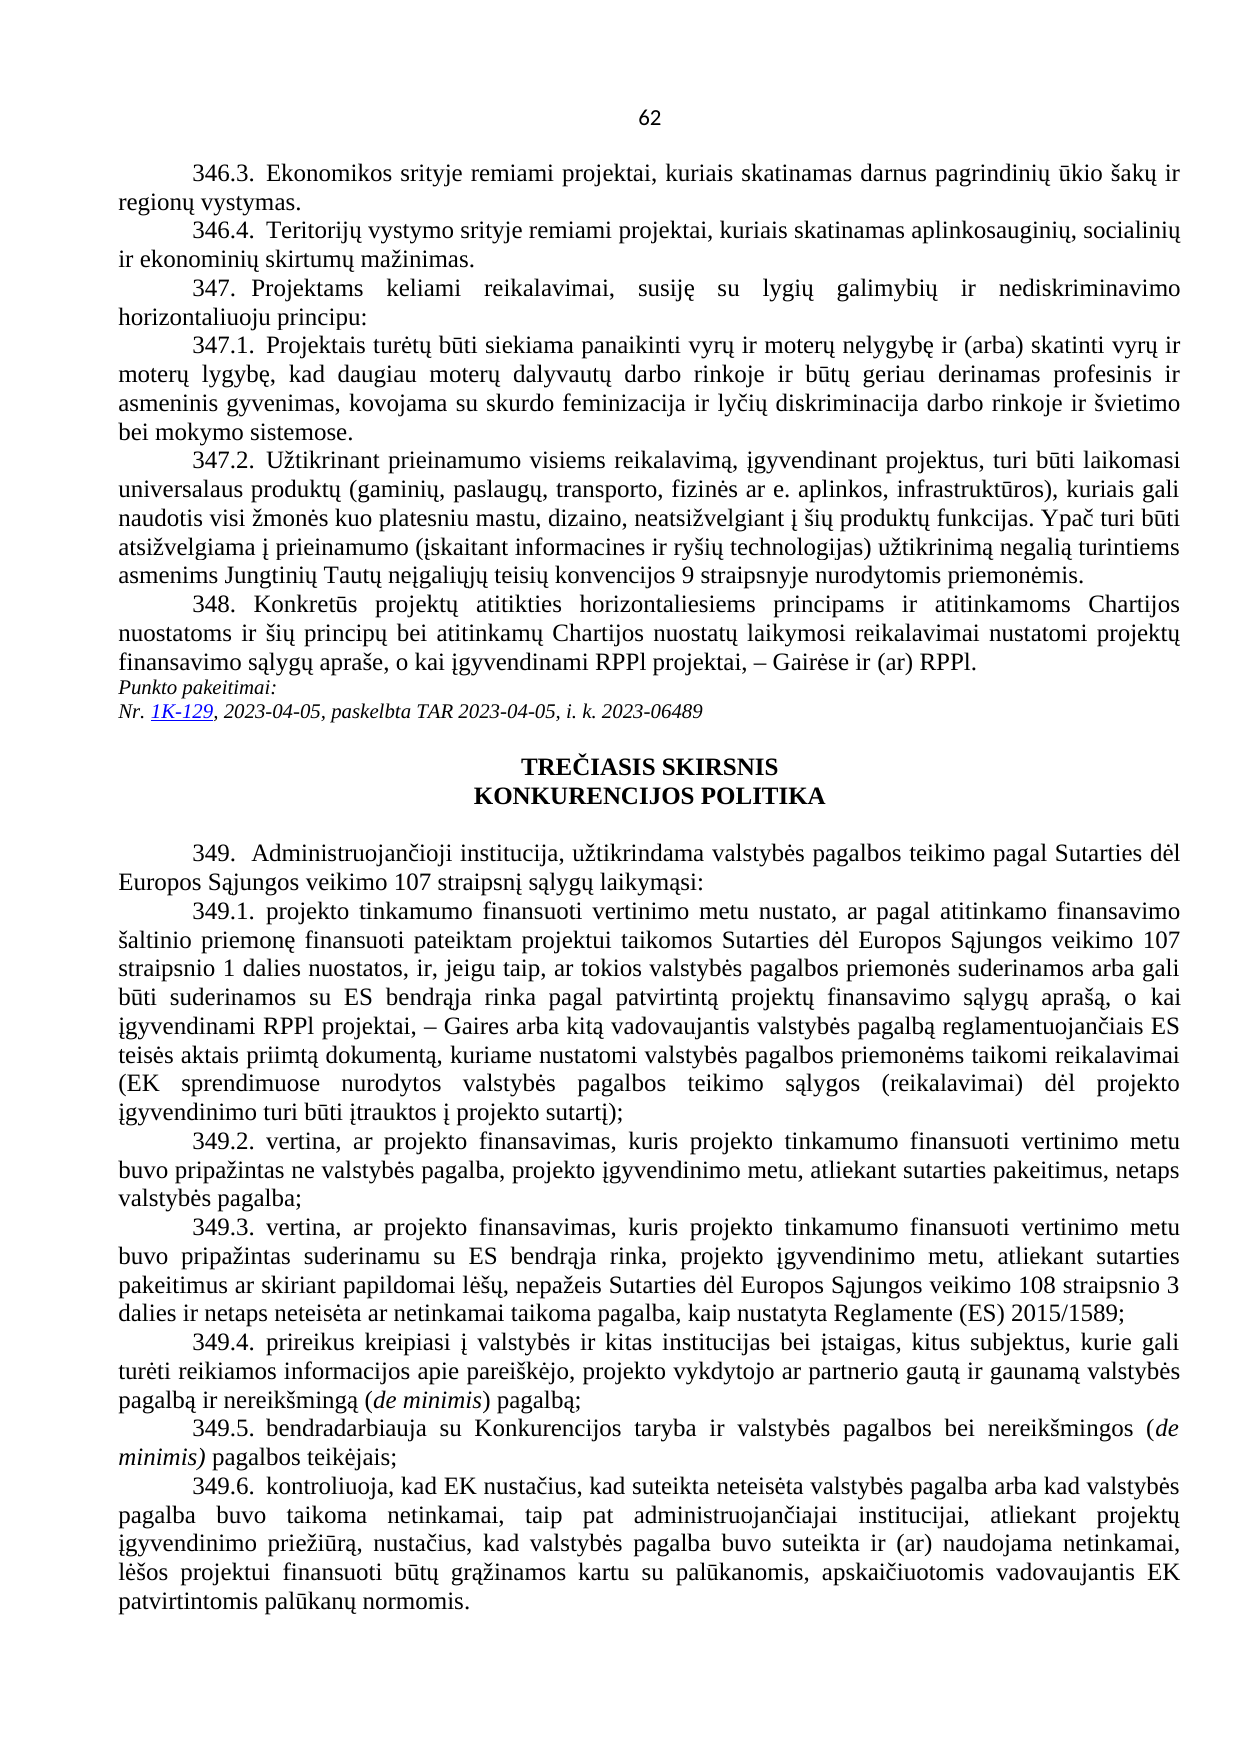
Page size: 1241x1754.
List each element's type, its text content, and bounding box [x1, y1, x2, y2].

text 346.4. Teritorijų vystymo srityje remiami projektai, kuriais skatinamas aplinkosauginių, socialinių ir ekonominių skirtumų mažinimas. [118, 215, 1181, 273]
subtitle TREČIASIS SKIRSNIS [118, 752, 1181, 781]
text 349.5. bendradarbiauja su Konkurencijos taryba ir valstybės pagalbos bei nereikšmingos (de minimis) pagalbos teikėjais; [118, 1413, 1181, 1471]
text 349.3. vertina, ar projekto finansavimas, kuris projekto tinkamumo finansuoti vertinimo metu buvo pripažintas suderinamu su ES bendrąja rinka, projekto įgyvendinimo metu, atliekant sutarties pakeitimus ar skiriant papildomai lėšų, nepažeis Sutarties dėl Europos Sąjungos veikimo 108 straipsnio 3 dalies ir netaps neteisėta ar netinkamai taikoma pagalba, kaip nustatyta Reglamente (ES) 2015/1589; [118, 1212, 1181, 1327]
text 347.2. Užtikrinant prieinamumo visiems reikalavimą, įgyvendinant projektus, turi būti laikomasi universalaus produktų (gaminių, paslaugų, transporto, fizinės ar e. aplinkos, infrastruktūros), kuriais gali naudotis visi žmonės kuo platesniu mastu, dizaino, neatsižvelgiant į šių produktų funkcijas. Ypač turi būti atsižvelgiama į prieinamumo (įskaitant informacines ir ryšių technologijas) užtikrinimą negalią turintiems asmenims Jungtinių Tautų neįgaliųjų teisių konvencijos 9 straipsnyje nurodytomis priemonėmis. [118, 445, 1181, 589]
text Nr. 1K-129, 2023-04-05, paskelbta TAR 2023-04-05, i. k. 2023-06489 [118, 699, 1181, 723]
text 349. Administruojančioji institucija, užtikrindama valstybės pagalbos teikimo pagal Sutarties dėl Europos Sąjungos veikimo 107 straipsnį sąlygų laikymąsi: [118, 838, 1181, 896]
text 347.1. Projektais turėtų būti siekiama panaikinti vyrų ir moterų nelygybę ir (arba) skatinti vyrų ir moterų lygybę, kad daugiau moterų dalyvautų darbo rinkoje ir būtų geriau derinamas profesinis ir asmeninis gyvenimas, kovojama su skurdo feminizacija ir lyčių diskriminacija darbo rinkoje ir švietimo bei mokymo sistemose. [118, 330, 1181, 445]
text Punkto pakeitimai: [118, 675, 1181, 699]
text 349.6. kontroliuoja, kad EK nustačius, kad suteikta neteisėta valstybės pagalba arba kad valstybės pagalba buvo taikoma netinkamai, taip pat administruojančiajai institucijai, atliekant projektų įgyvendinimo priežiūrą, nustačius, kad valstybės pagalba buvo suteikta ir (ar) naudojama netinkamai, lėšos projektui finansuoti būtų grąžinamos kartu su palūkanomis, apskaičiuotomis vadovaujantis EK patvirtintomis palūkanų normomis. [118, 1471, 1181, 1615]
text 349.2. vertina, ar projekto finansavimas, kuris projekto tinkamumo finansuoti vertinimo metu buvo pripažintas ne valstybės pagalba, projekto įgyvendinimo metu, atliekant sutarties pakeitimus, netaps valstybės pagalba; [118, 1126, 1181, 1212]
text 347. Projektams keliami reikalavimai, susiję su lygių galimybių ir nediskriminavimo horizontaliuoju principu: [118, 273, 1181, 330]
text 349.1. projekto tinkamumo finansuoti vertinimo metu nustato, ar pagal atitinkamo finansavimo šaltinio priemonę finansuoti pateiktam projektui taikomos Sutarties dėl Europos Sąjungos veikimo 107 straipsnio 1 dalies nuostatos, ir, jeigu taip, ar tokios valstybės pagalbos priemonės suderinamos arba gali būti suderinamos su ES bendrąja rinka pagal patvirtintą projektų finansavimo sąlygų aprašą, o kai įgyvendinami RPPl projektai, – Gaires arba kitą vadovaujantis valstybės pagalbą reglamentuojančiais ES teisės aktais priimtą dokumentą, kuriame nustatomi valstybės pagalbos priemonėms taikomi reikalavimai (EK sprendimuose nurodytos valstybės pagalbos teikimo sąlygos (reikalavimai) dėl projekto įgyvendinimo turi būti įtrauktos į projekto sutartį); [118, 896, 1181, 1126]
subtitle KONKURENCIJOS POLITIKA [118, 781, 1181, 810]
text 349.4. prireikus kreipiasi į valstybės ir kitas institucijas bei įstaigas, kitus subjektus, kurie gali turėti reikiamos informacijos apie pareiškėjo, projekto vykdytojo ar partnerio gautą ir gaunamą valstybės pagalbą ir nereikšmingą (de minimis) pagalbą; [118, 1327, 1181, 1413]
text 348. Konkretūs projektų atitikties horizontaliesiems principams ir atitinkamoms Chartijos nuostatoms ir šių principų bei atitinkamų Chartijos nuostatų laikymosi reikalavimai nustatomi projektų finansavimo sąlygų apraše, o kai įgyvendinami RPPl projektai, – Gairėse ir (ar) RPPl. [118, 589, 1181, 675]
text 346.3. Ekonomikos srityje remiami projektai, kuriais skatinamas darnus pagrindinių ūkio šakų ir regionų vystymas. [118, 158, 1181, 215]
